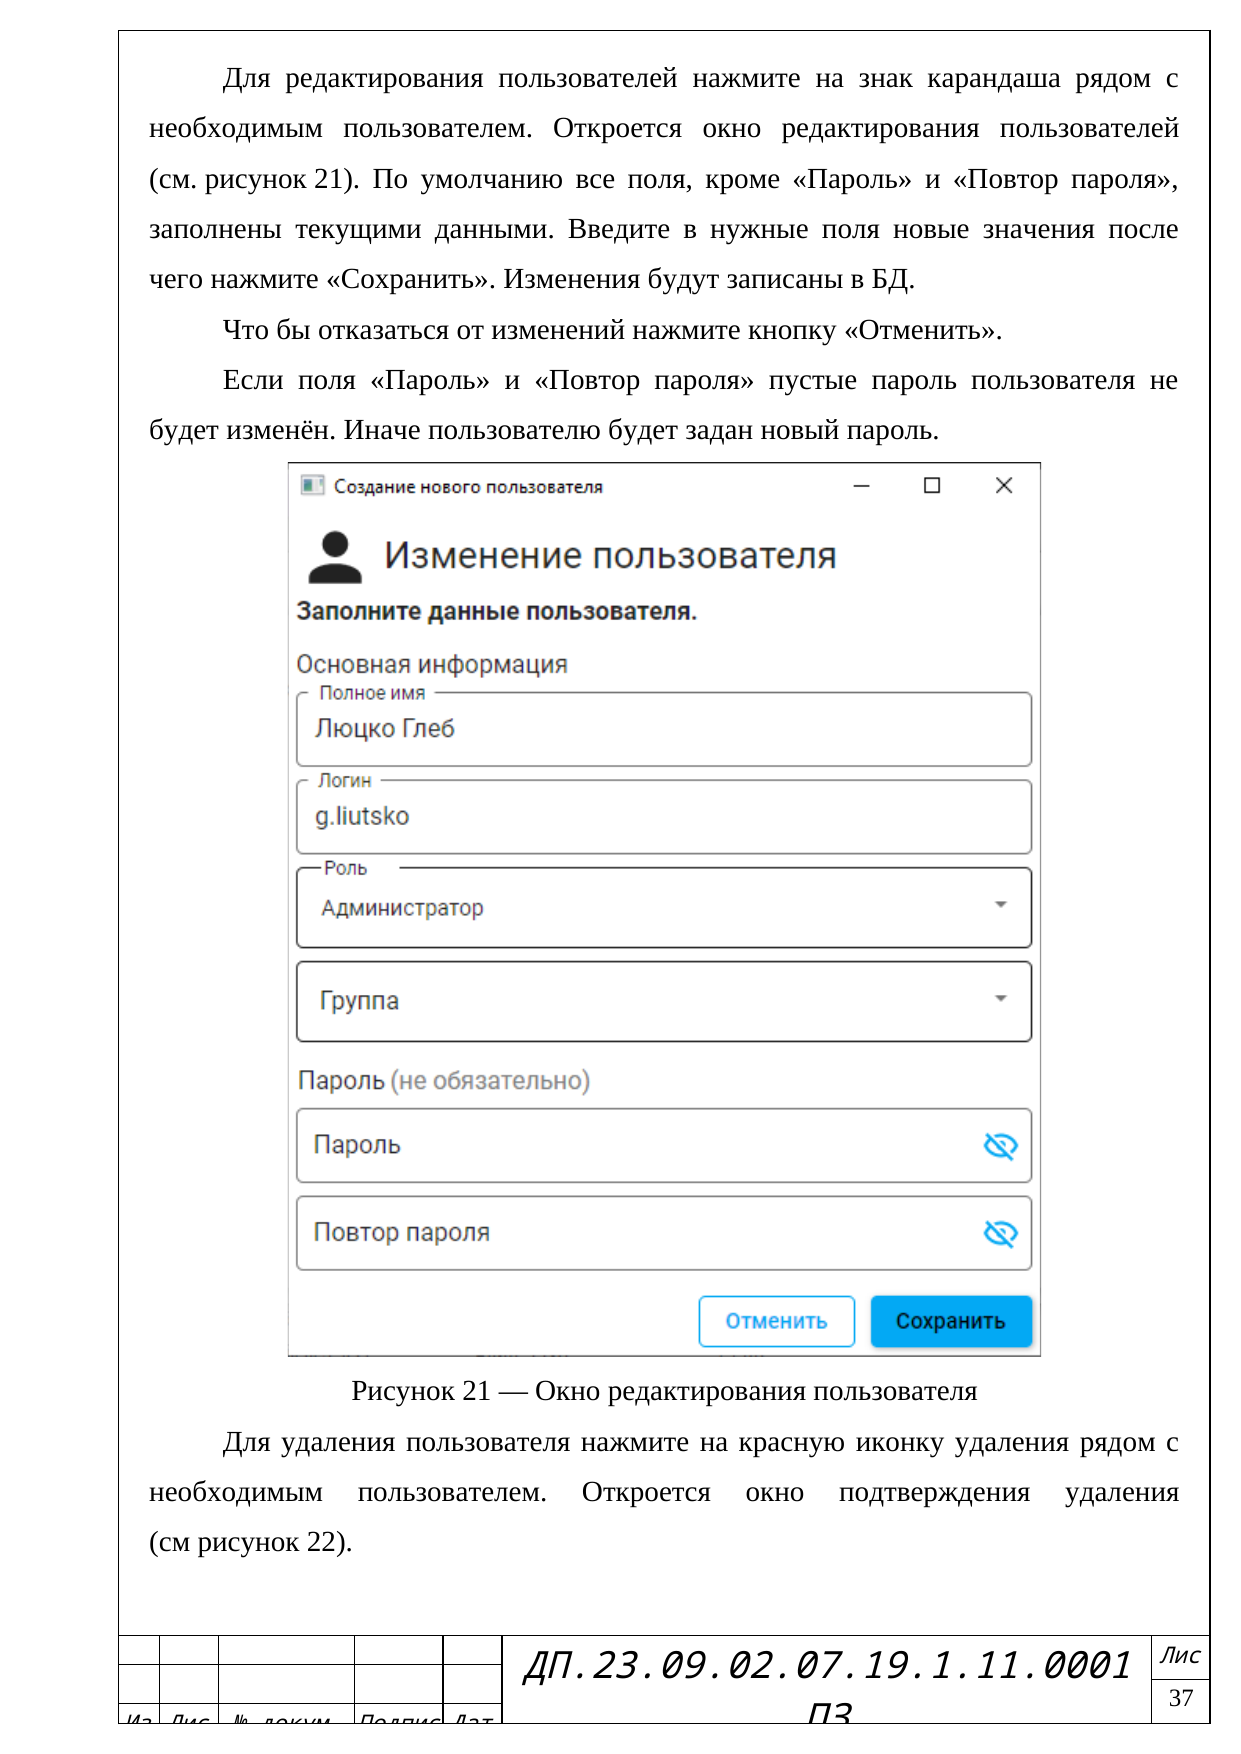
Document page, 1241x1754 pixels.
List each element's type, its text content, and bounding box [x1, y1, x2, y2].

text Рисунок 21 — Окно редактирования пользователя [288, 1357, 1041, 1407]
text Для редактирования пользователей нажмите на знак карандаша рядом с необходимым пользователем. Откроется окно редактирования пользователей (см. рисунок 21). По умолчанию все поля, кроме «Пароль» и «Повтор пароля», заполнены текущими данными. Введите в нужные поля новые значения после чего нажмите «Сохранить». Изменения будут записаны в БД. [149, 60, 1180, 295]
text Для удаления пользователя нажмите на красную иконку удаления рядом с необходимым пользователем. Откроется окно подтверждения удаления (см рисунок 22). [149, 1357, 1180, 1558]
picture [287, 462, 1042, 1357]
text Если поля «Пароль» и «Повтор пароля» пустые пароль пользователя не будет изменён. Иначе пользователю будет задан новый пароль. [149, 362, 1180, 446]
text Что бы отказаться от изменений нажмите кнопку «Отменить». [149, 312, 1180, 345]
